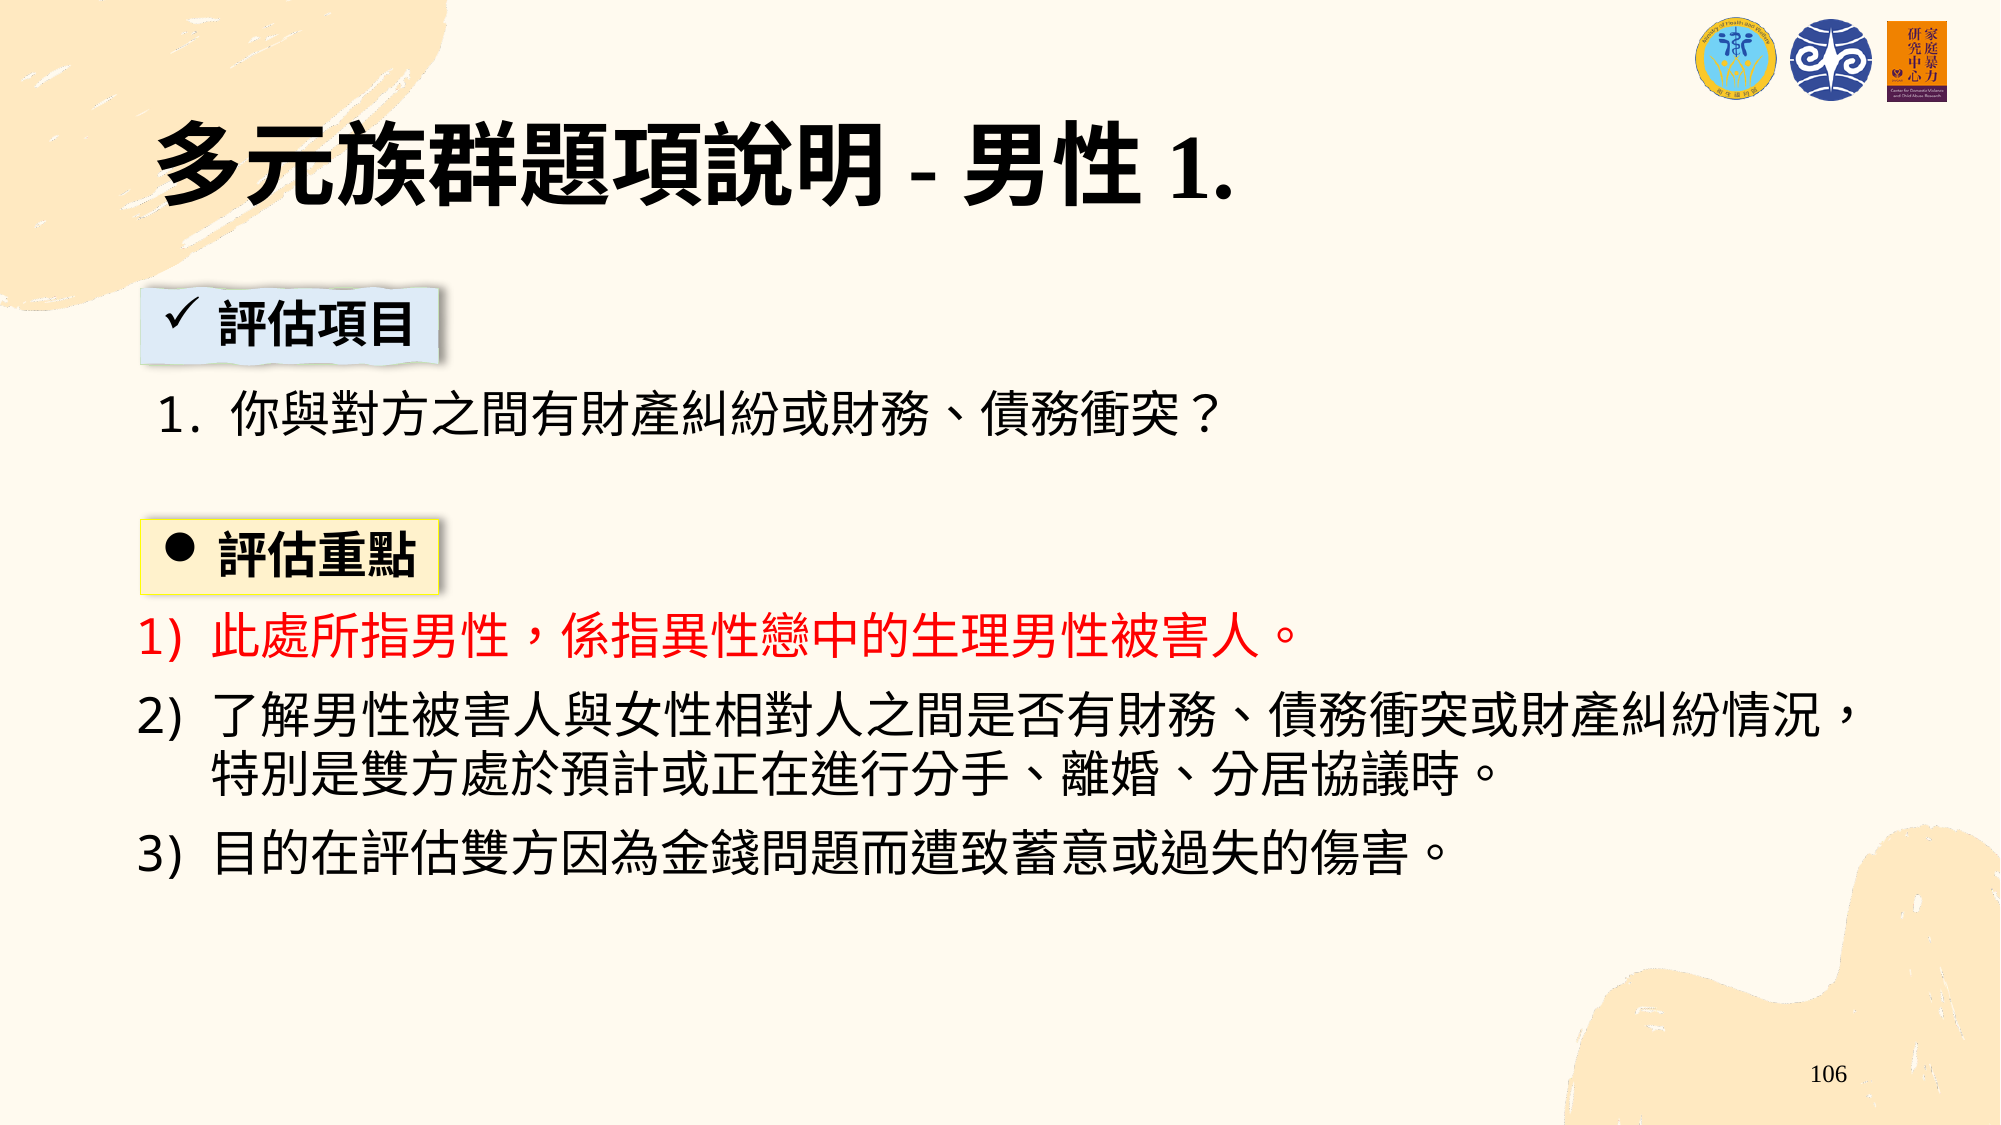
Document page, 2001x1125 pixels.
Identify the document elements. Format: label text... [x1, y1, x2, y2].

picture [1462, 799, 2001, 1125]
picture [0, 0, 485, 355]
list 評估重點 [140, 522, 439, 595]
picture [1695, 17, 1947, 102]
text_box 評估項目 [140, 287, 439, 366]
title 多元族群題項說明-男性1. [137, 59, 1863, 278]
text_box 此處所指男性，係指異性戀中的生理男性被害人。 了解男性被害人與女性相對人之間是否有財務、債務衝突或財產糾紛情況，特別是雙方處於預計或正在進行分手、離婚、分居協議時。 目的在評估雙方因為金錢問題而遭致蓄意或過失的傷害。 [120, 598, 1887, 670]
text_box 你與對方之間有財產糾紛或財務、債務衝突？ [140, 381, 1911, 522]
